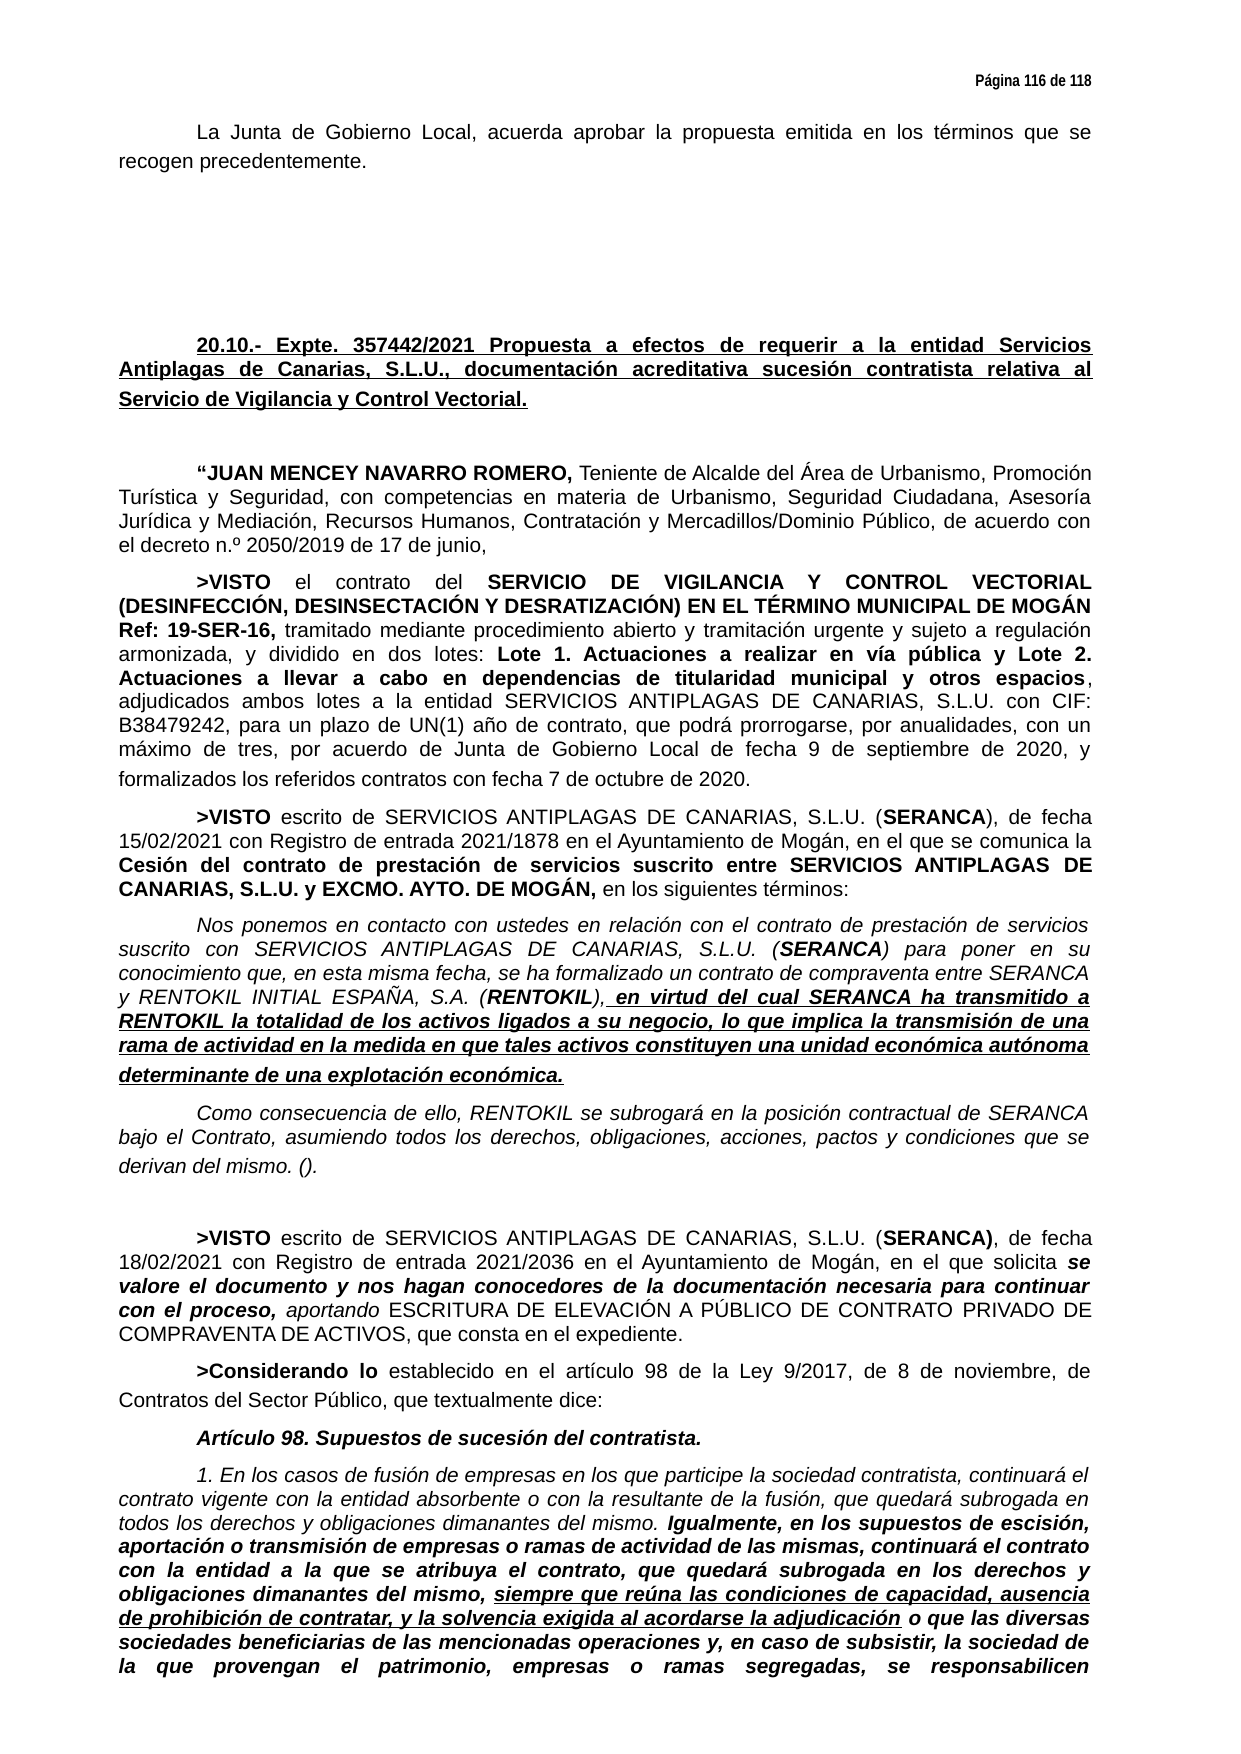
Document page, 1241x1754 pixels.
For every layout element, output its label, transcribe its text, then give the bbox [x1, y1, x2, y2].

text Nos ponemos en contacto con ustedes en relación con el contrato de prestación de servicios suscrito con SERVICIOS ANTIPLAGAS DE CANARIAS, S.L.U. (SERANCA) para poner en su conocimiento que, en esta misma fecha, se ha formalizado un contrato de compraventa entre SERANCA y RENTOKIL INITIAL ESPAÑA, S.A. (RENTOKIL), en virtud del cual SERANCA ha transmitido a RENTOKIL la totalidad de los activos ligados a su negocio, lo que implica la transmisión de una rama de actividad en la medida en que tales activos constituyen una unidad económica autónoma determinante de una explotación económica. [118, 913, 1092, 1088]
text >Considerando lo establecido en el artículo 98 de la Ley 9/2017, de 8 de noviembre, de Contratos del Sector Público, que textualmente dice: [118, 1358, 1092, 1413]
text Como consecuencia de ello, RENTOKIL se subrogará en la posición contractual de SERANCA bajo el Contrato, asumiendo todos los derechos, obligaciones, acciones, pactos y condiciones que se derivan del mismo. (). [118, 1101, 1092, 1179]
text 1. En los casos de fusión de empresas en los que participe la sociedad contratista, continuará el contrato vigente con la entidad absorbente o con la resultante de la fusión, que quedará subrogada en todos los derechos y obligaciones dimanantes del mismo. Igualmente, en los supuestos de escisión, aportación o transmisión de empresas o ramas de actividad de las mismas, continuará el contrato con la entidad a la que se atribuya el contrato, que quedará subrogada en los derechos y obligaciones dimanantes del mismo, siempre que reúna las condiciones de capacidad, ausencia de prohibición de contratar, y la solvencia exigida al acordarse la adjudicación o que las diversas sociedades beneficiarias de las mencionadas operaciones y, en caso de subsistir, la sociedad de la que provengan el patrimonio, empresas o ramas segregadas, se responsabilicen [118, 1462, 1092, 1678]
text >VISTO escrito de SERVICIOS ANTIPLAGAS DE CANARIAS, S.L.U. (SERANCA), de fecha 15/02/2021 con Registro de entrada 2021/1878 en el Ayuntamiento de Mogán, en el que se comunica la Cesión del contrato de prestación de servicios suscrito entre SERVICIOS ANTIPLAGAS DE CANARIAS, S.L.U. y EXCMO. AYTO. DE MOGÁN, en los siguientes términos: [118, 805, 1092, 901]
text “JUAN MENCEY NAVARRO ROMERO, Teniente de Alcalde del Área de Urbanismo, Promoción Turística y Seguridad, con competencias en materia de Urbanismo, Seguridad Ciudadana, Asesoría Jurídica y Mediación, Recursos Humanos, Contratación y Mercadillos/Dominio Público, de acuerdo con el decreto n.º 2050/2019 de 17 de junio, [118, 461, 1092, 557]
text >VISTO escrito de SERVICIOS ANTIPLAGAS DE CANARIAS, S.L.U. (SERANCA), de fecha 18/02/2021 con Registro de entrada 2021/2036 en el Ayuntamiento de Mogán, en el que solicita se valore el documento y nos hagan conocedores de la documentación necesaria para continuar con el proceso, aportando ESCRITURA DE ELEVACIÓN A PÚBLICO DE CONTRATO PRIVADO DE COMPRAVENTA DE ACTIVOS, que consta en el expediente. [118, 1226, 1092, 1346]
text 20.10.- Expte. 357442/2021 Propuesta a efectos de requerir a la entidad Servicios Antiplagas de Canarias, S.L.U., documentación acreditativa sucesión contratista relativa al [118, 333, 1092, 378]
text Servicio de Vigilancia y Control Vectorial. [118, 379, 1092, 412]
text Artículo 98. Supuestos de sucesión del contratista. [118, 1426, 1092, 1450]
text La Junta de Gobierno Local, acuerda aprobar la propuesta emitida en los términos que se recogen precedentemente. [118, 120, 1092, 175]
text >VISTO el contrato del SERVICIO DE VIGILANCIA Y CONTROL VECTORIAL (DESINFECCIÓN, DESINSECTACIÓN Y DESRATIZACIÓN) EN EL TÉRMINO MUNICIPAL DE MOGÁN Ref: 19-SER-16, tramitado mediante procedimiento abierto y tramitación urgente y sujeto a regulación armonizada, y dividido en dos lotes: Lote 1. Actuaciones a realizar en vía pública y Lote 2. Actuaciones a llevar a cabo en dependencias de titularidad municipal y otros espacios, adjudicados ambos lotes a la entidad SERVICIOS ANTIPLAGAS DE CANARIAS, S.L.U. con CIF: B38479242, para un plazo de UN(1) año de contrato, que podrá prorrogarse, por anualidades, con un máximo de tres, por acuerdo de Junta de Gobierno Local de fecha 9 de septiembre de 2020, y formalizados los referidos contratos con fecha 7 de octubre de 2020. [118, 569, 1092, 792]
